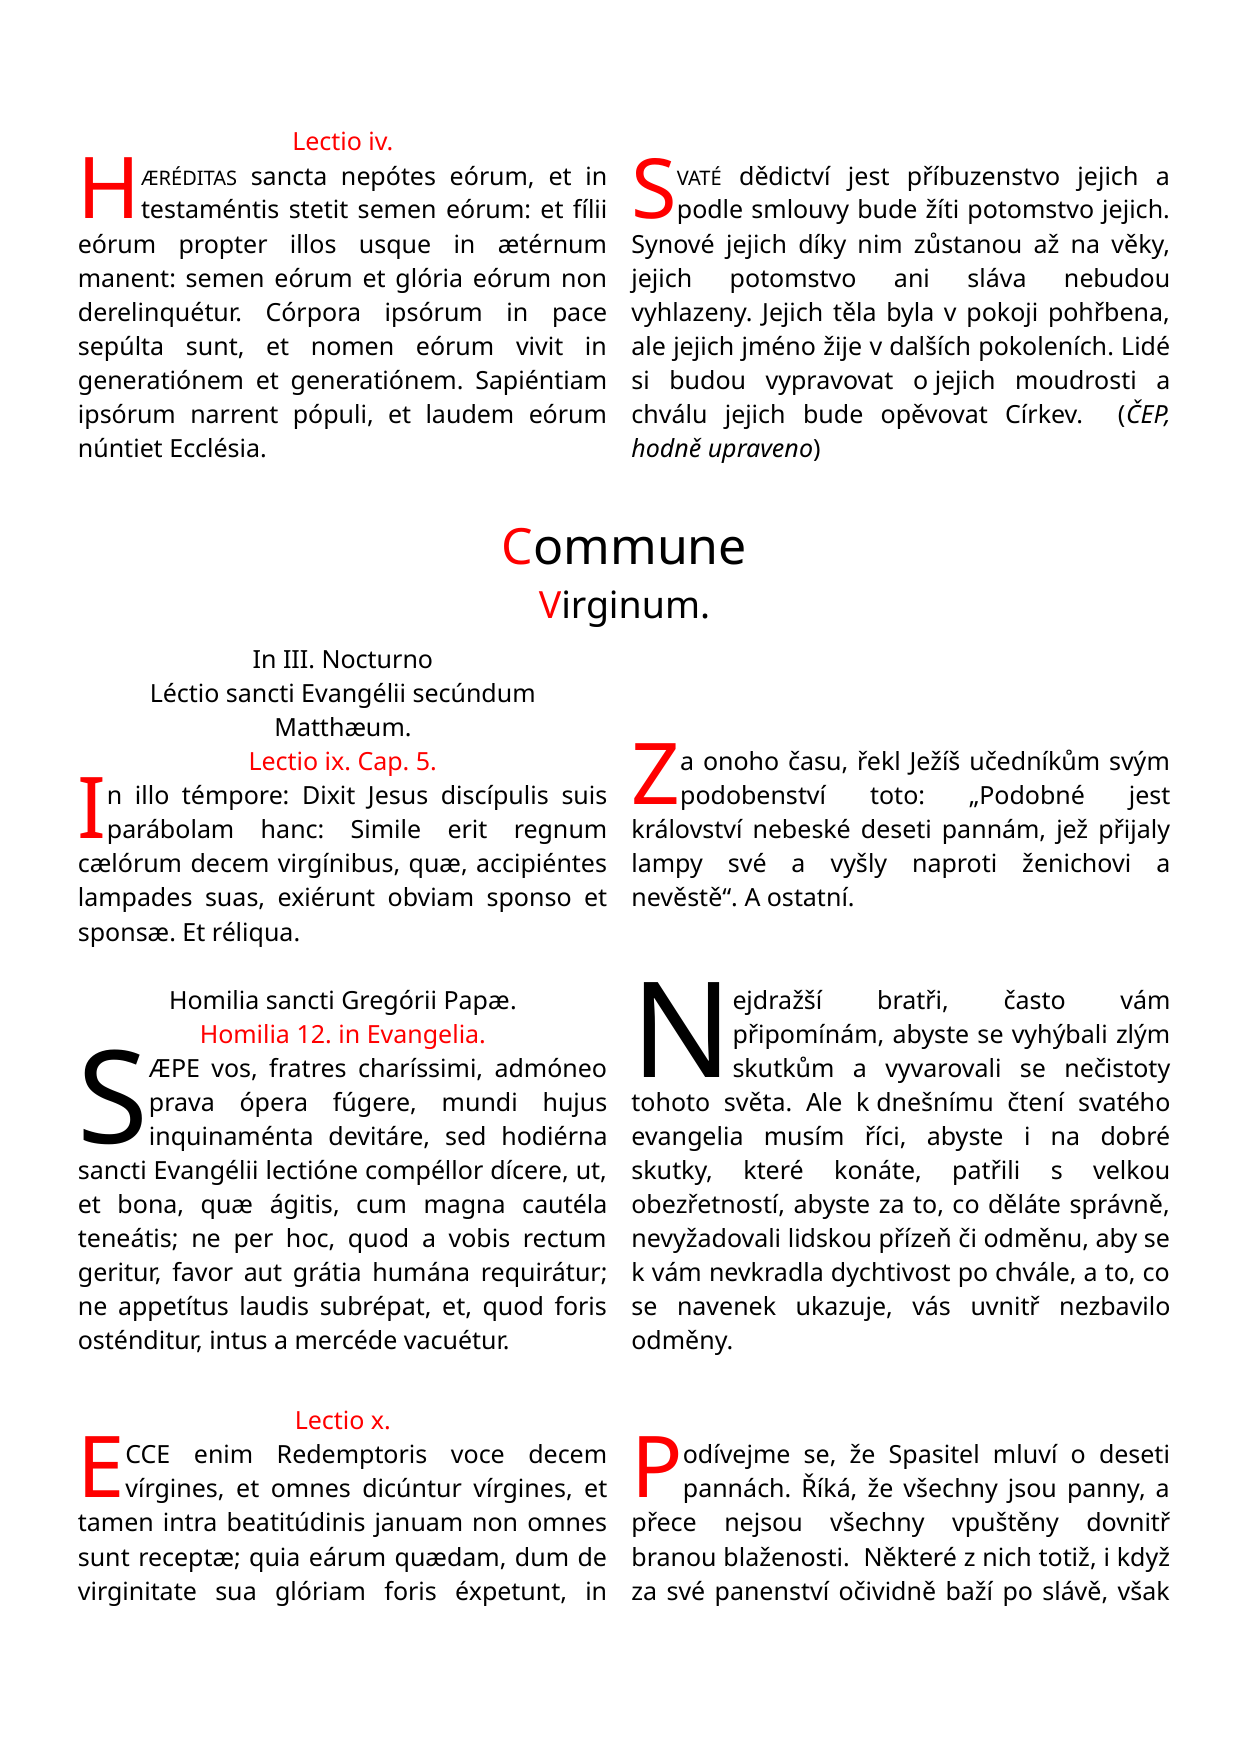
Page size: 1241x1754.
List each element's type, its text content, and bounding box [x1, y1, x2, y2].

table_cell Lectio iv. Hæréditas sancta nepótes eórum, et in testaméntis stetit semen eórum: et fílii eórum propter illos usque in ætérnum manent: semen eórum et glória eórum non derelinquétur. Córpora ipsórum in pace sepúlta sunt, et nomen eórum vivit in generatiónem et generatiónem. Sapiéntiam ipsórum narrent pópuli, et laudem eórum núntiet Ecclésia. [66, 118, 619, 505]
table_cell In III. Nocturno Léctio sancti Evangélii secúndum Matthæum. Lectio ix. Cap. 5. In illo témpore: Dixit Jesus discípulis suis parábolam hanc: Simile erit regnum cælórum decem virgínibus, quæ, accipiéntes lampades suas, exiérunt obviam sponso et sponsæ. Et réliqua. Homilia sancti Gregórii Papæ. Homilia 12. in Evangelia. SÆPE vos, fratres charíssimi, admóneo prava ópera fúgere, mundi hujus inquinaménta devitáre, sed hodiérna sancti Evangélii lectióne compéllor dícere, ut, et bona, quæ ágitis, cum magna cautéla teneátis; ne per hoc, quod a vobis rectum geritur, favor aut grátia humána requirátur; ne appetítus laudis subrépat, et, quod foris osténditur, intus a mercéde vacuétur. [66, 636, 619, 1397]
table_cell Za onoho času, řekl Ježíš učedníkům svým podobenství toto: „Podobné jest království nebeské deseti pannám, jež přijaly lampy své a vyšly naproti ženichovi a nevěstě“. A ostatní. Nejdražší bratři, často vám připomínám, abyste se vyhýbali zlým skutkům a vyvarovali se nečistoty tohoto světa. Ale k dnešnímu čtení svatého evangelia musím říci, abyste i na dobré skutky, které konáte, patřili s velkou obezřetností, abyste za to, co děláte správně, nevyžadovali lidskou přízeň či odměnu, aby se k vám nevkradla dychtivost po chvále, a to, co se navenek ukazuje, vás uvnitř nezbavilo odměny. [619, 636, 1182, 1397]
table_cell Lectio x. ECCE enim Redemptoris voce decem vírgines, et omnes dicúntur vírgines, et tamen intra beatitúdinis januam non omnes sunt receptæ; quia eárum quædam, dum de virginitate sua glóriam foris éxpetunt, in [66, 1397, 619, 1613]
table_cell Svaté dědictví jest příbuzenstvo jejich a podle smlouvy bude žíti potomstvo jejich. Synové jejich díky nim zůstanou až na věky, jejich potomstvo ani sláva nebudou vyhlazeny. Jejich těla byla v pokoji pohřbena, ale jejich jméno žije v dalších pokoleních. Lidé si budou vypravovat o jejich moudrosti a chválu jejich bude opěvovat Církev. (ČEP, hodně upraveno) [619, 118, 1182, 505]
table_cell Commune Virginum. [66, 505, 1182, 636]
table_cell Podívejme se, že Spasitel mluví o deseti pannách. Říká, že všechny jsou panny, a přece nejsou všechny vpuštěny dovnitř branou blaženosti. Některé z nich totiž, i když za své panenství očividně baží po slávě, však [619, 1397, 1182, 1613]
